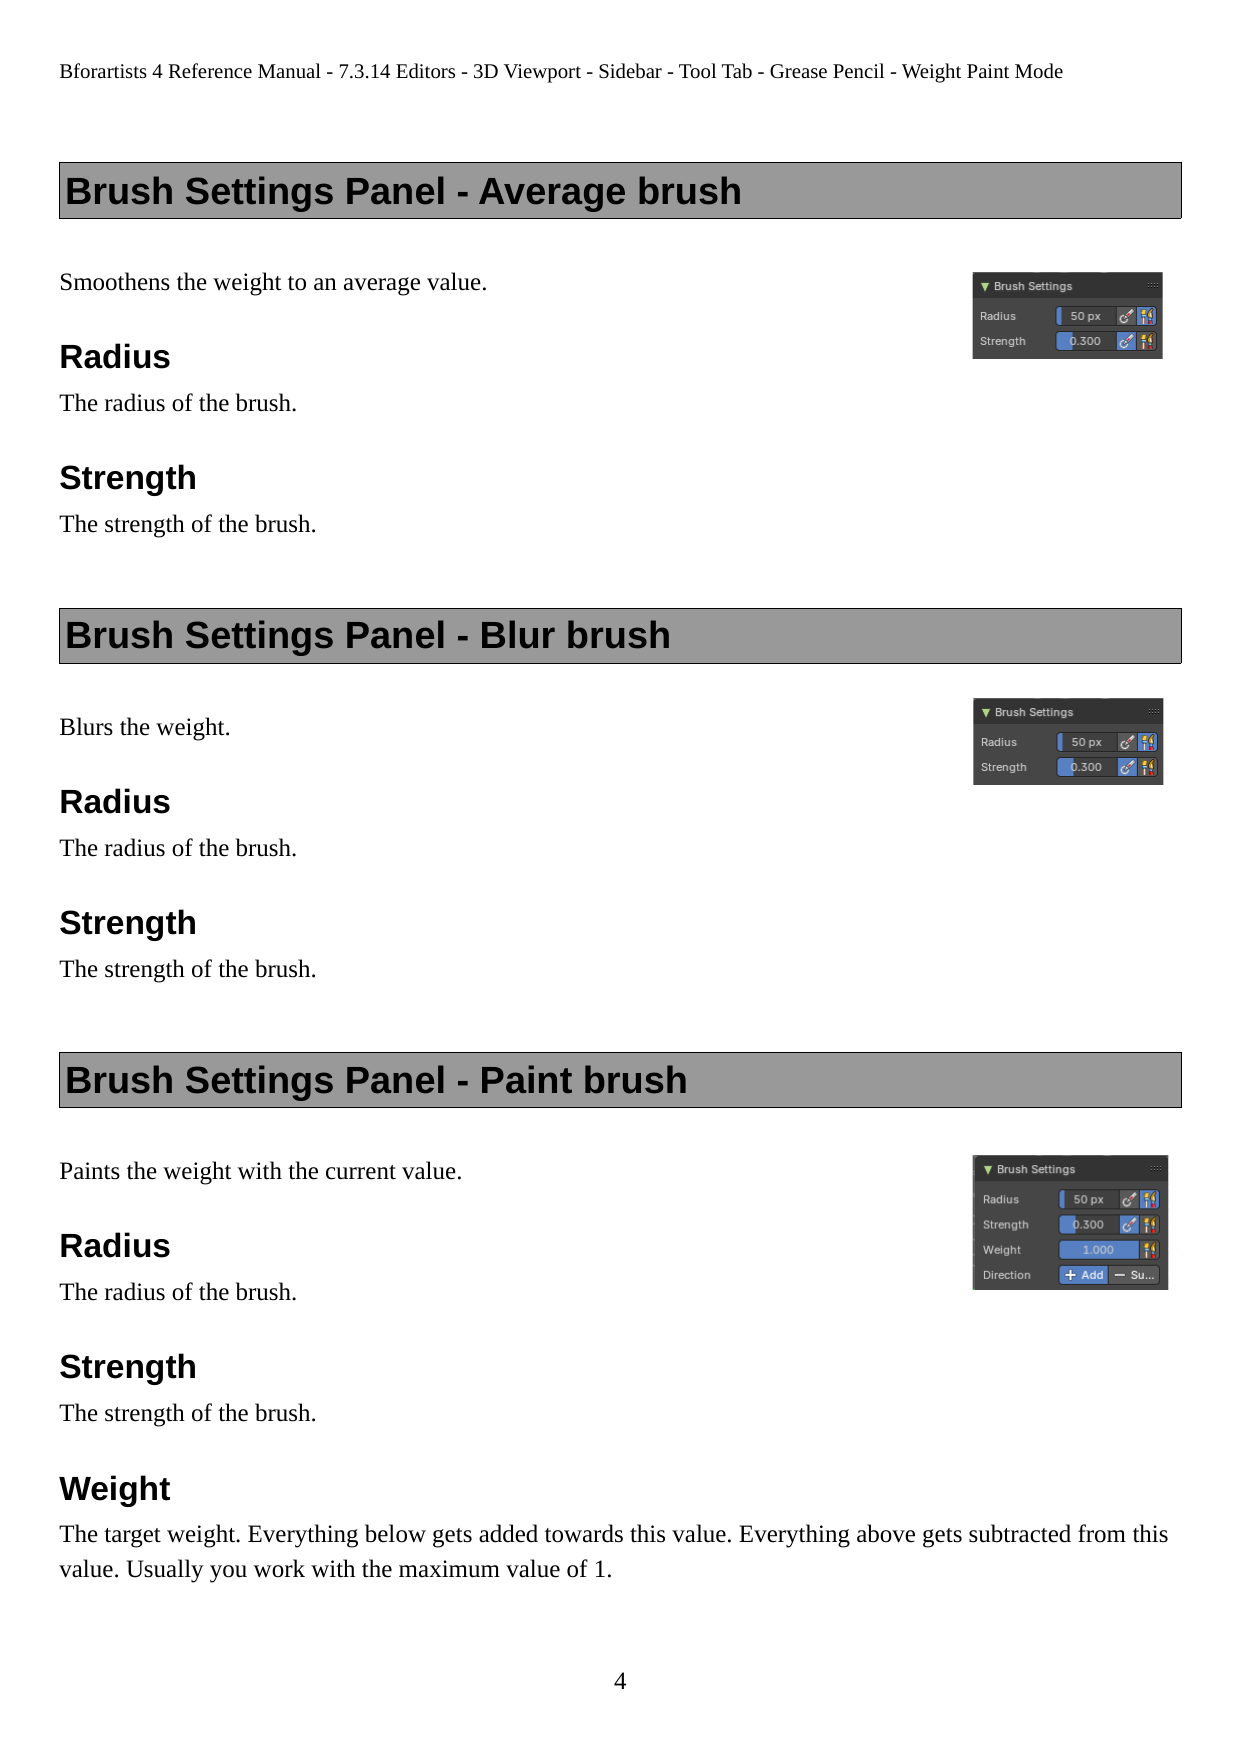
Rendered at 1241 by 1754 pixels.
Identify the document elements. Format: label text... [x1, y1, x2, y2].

subtitle Strength [59, 458, 1181, 497]
subtitle Strength [59, 903, 1181, 941]
subtitle Radius [59, 1226, 972, 1265]
text The radius of the brush. [59, 833, 1181, 862]
subtitle Radius [59, 782, 1181, 820]
subtitle [1169, 1226, 1181, 1265]
text [1164, 712, 1181, 741]
picture [972, 272, 1163, 359]
text The radius of the brush. [59, 1277, 1181, 1306]
text The radius of the brush. [59, 388, 1181, 417]
subtitle Radius [59, 337, 1181, 376]
text The strength of the brush. [59, 954, 1181, 983]
text The strength of the brush. [59, 509, 1181, 538]
text The target weight. Everything below gets added towards this value. Everything above gets subtracted from this value. Usually you work with the maximum value of 1. [59, 1519, 1181, 1583]
picture [972, 1155, 1169, 1290]
text Blurs the weight. [59, 712, 973, 741]
subtitle Weight [59, 1468, 1181, 1507]
picture [973, 698, 1164, 785]
subtitle Strength [59, 1347, 1181, 1386]
table_header Brush Settings Panel - Paint brush [60, 1053, 1181, 1107]
text The strength of the brush. [59, 1398, 1181, 1427]
table_header Brush Settings Panel - Blur brush [60, 609, 1181, 663]
table_header Brush Settings Panel - Average brush [60, 163, 1181, 218]
text Paints the weight with the current value. [59, 1156, 972, 1185]
text Smoothens the weight to an average value. [59, 267, 1181, 296]
